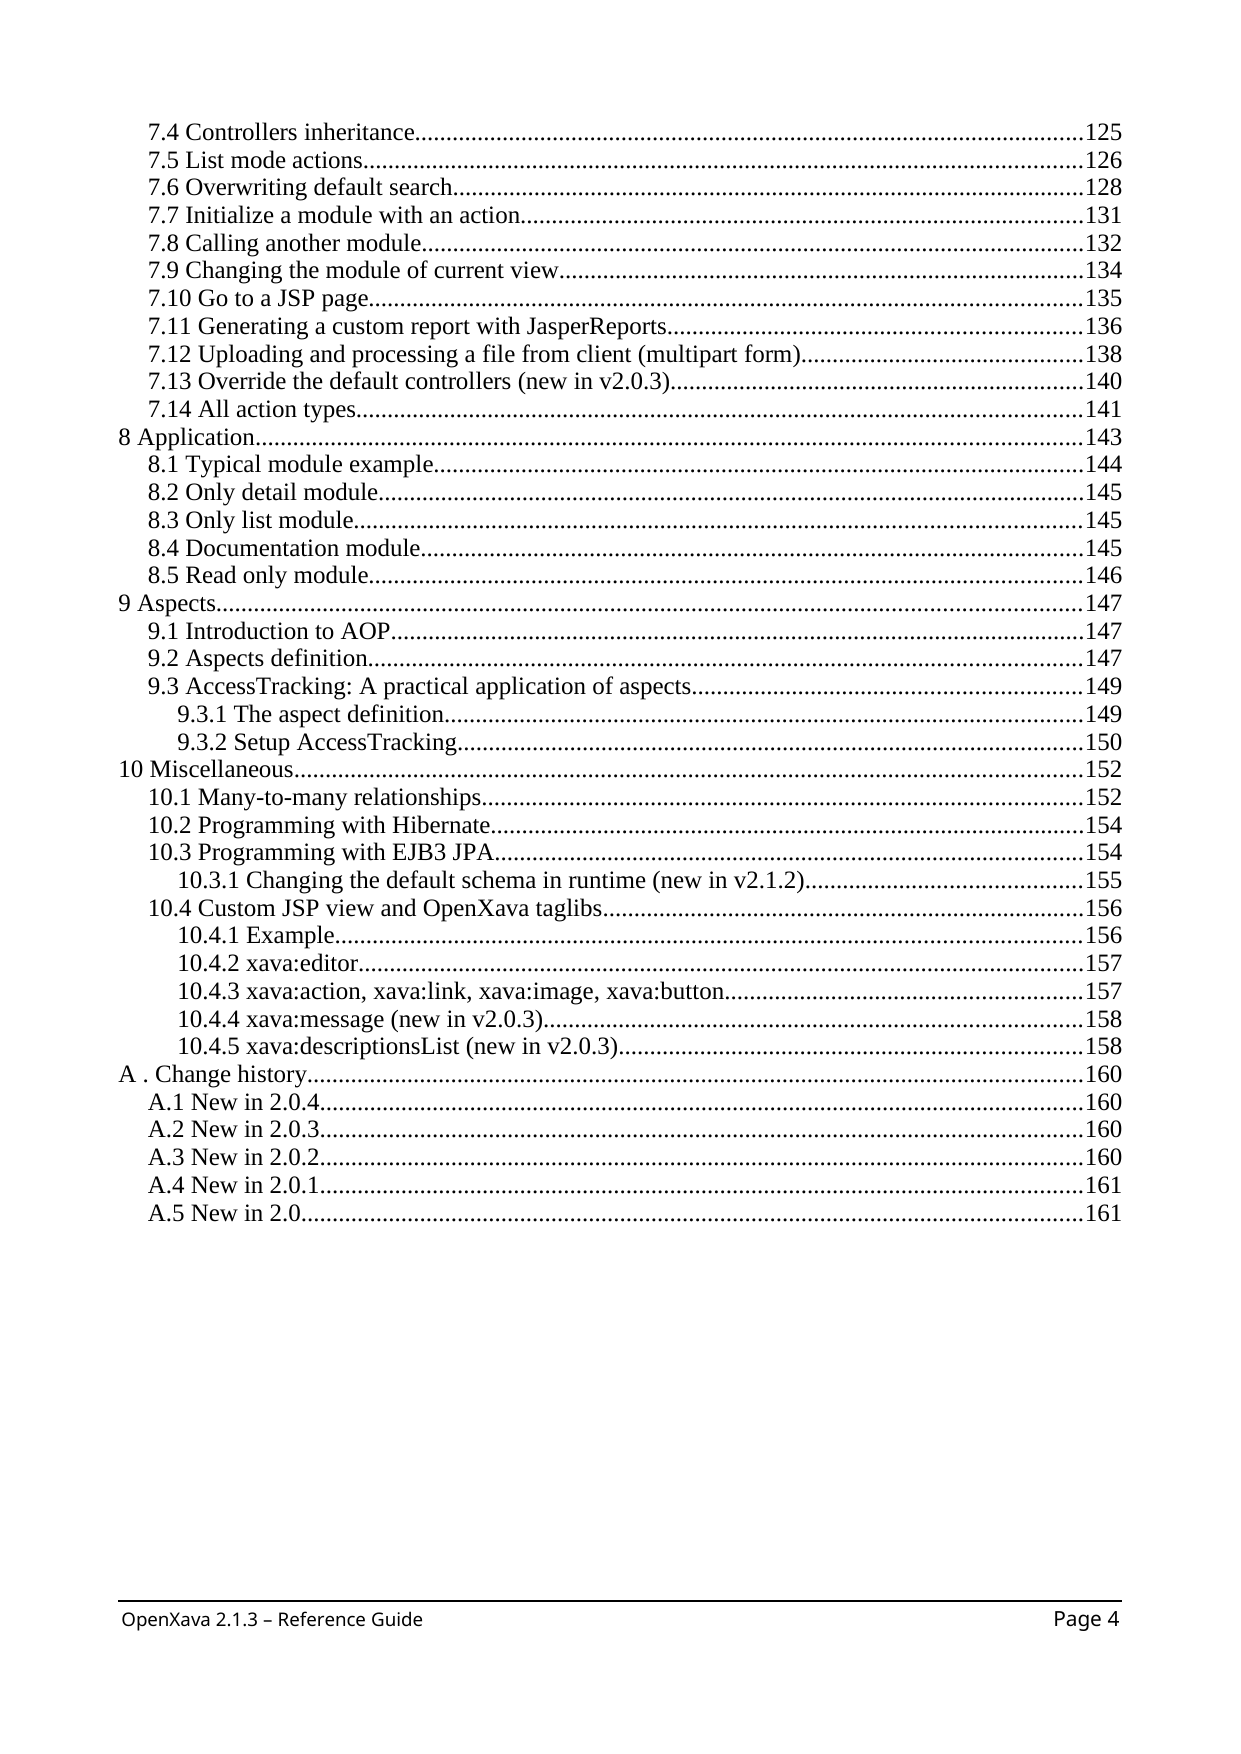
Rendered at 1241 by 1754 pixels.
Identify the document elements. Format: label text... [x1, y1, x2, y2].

text 8 Application 143 [118, 423, 1122, 451]
text 10.1 Many-to-many relationships 152 [148, 783, 1122, 811]
text 7.9 Changing the module of current view 134 [148, 257, 1122, 284]
text 8.4 Documentation module 145 [148, 534, 1122, 561]
text 7.13 Override the default controllers (new in v2.0.3) 140 [148, 367, 1122, 395]
text 7.8 Calling another module 132 [148, 229, 1122, 257]
text 7.12 Uploading and processing a file from client (multipart form) 138 [148, 340, 1122, 367]
text A.2 New in 2.0.3 160 [148, 1116, 1122, 1143]
text A.4 New in 2.0.1 161 [148, 1171, 1122, 1199]
text 9.2 Aspects definition 147 [148, 644, 1122, 672]
text 10.2 Programming with Hibernate 154 [148, 811, 1122, 838]
text 9.3 AccessTracking: A practical application of aspects 149 [148, 672, 1122, 700]
text 8.2 Only detail module 145 [148, 478, 1122, 506]
text 9.3.1 The aspect definition 149 [177, 700, 1122, 728]
text 10.4.5 xava:descriptionsList (new in v2.0.3) 158 [177, 1032, 1122, 1060]
text A.1 New in 2.0.4 160 [148, 1088, 1122, 1116]
text A.5 New in 2.0 161 [148, 1199, 1122, 1226]
text 9.3.2 Setup AccessTracking 150 [177, 728, 1122, 755]
text 10.4.1 Example 156 [177, 922, 1122, 949]
text 8.1 Typical module example 144 [148, 451, 1122, 478]
text 7.11 Generating a custom report with JasperReports 136 [148, 312, 1122, 340]
text 10.3 Programming with EJB3 JPA 154 [148, 838, 1122, 866]
text 8.5 Read only module 146 [148, 561, 1122, 589]
text 10.3.1 Changing the default schema in runtime (new in v2.1.2) 155 [177, 866, 1122, 894]
text A.3 New in 2.0.2 160 [148, 1143, 1122, 1171]
text 10 Miscellaneous 152 [118, 755, 1122, 783]
text 10.4 Custom JSP view and OpenXava taglibs 156 [148, 894, 1122, 922]
text 7.6 Overwriting default search 128 [148, 173, 1122, 201]
text 9.1 Introduction to AOP 147 [148, 617, 1122, 644]
text A . Change history 160 [118, 1060, 1122, 1088]
text 7.4 Controllers inheritance 125 [148, 118, 1122, 146]
text 10.4.2 xava:editor 157 [177, 949, 1122, 977]
text 7.14 All action types 141 [148, 395, 1122, 423]
text 8.3 Only list module 145 [148, 506, 1122, 534]
text 9 Aspects 147 [118, 589, 1122, 617]
text 7.10 Go to a JSP page 135 [148, 284, 1122, 312]
text 10.4.3 xava:action, xava:link, xava:image, xava:button 157 [177, 977, 1122, 1005]
text 7.7 Initialize a module with an action 131 [148, 201, 1122, 229]
text 10.4.4 xava:message (new in v2.0.3) 158 [177, 1005, 1122, 1032]
text 7.5 List mode actions 126 [148, 146, 1122, 173]
